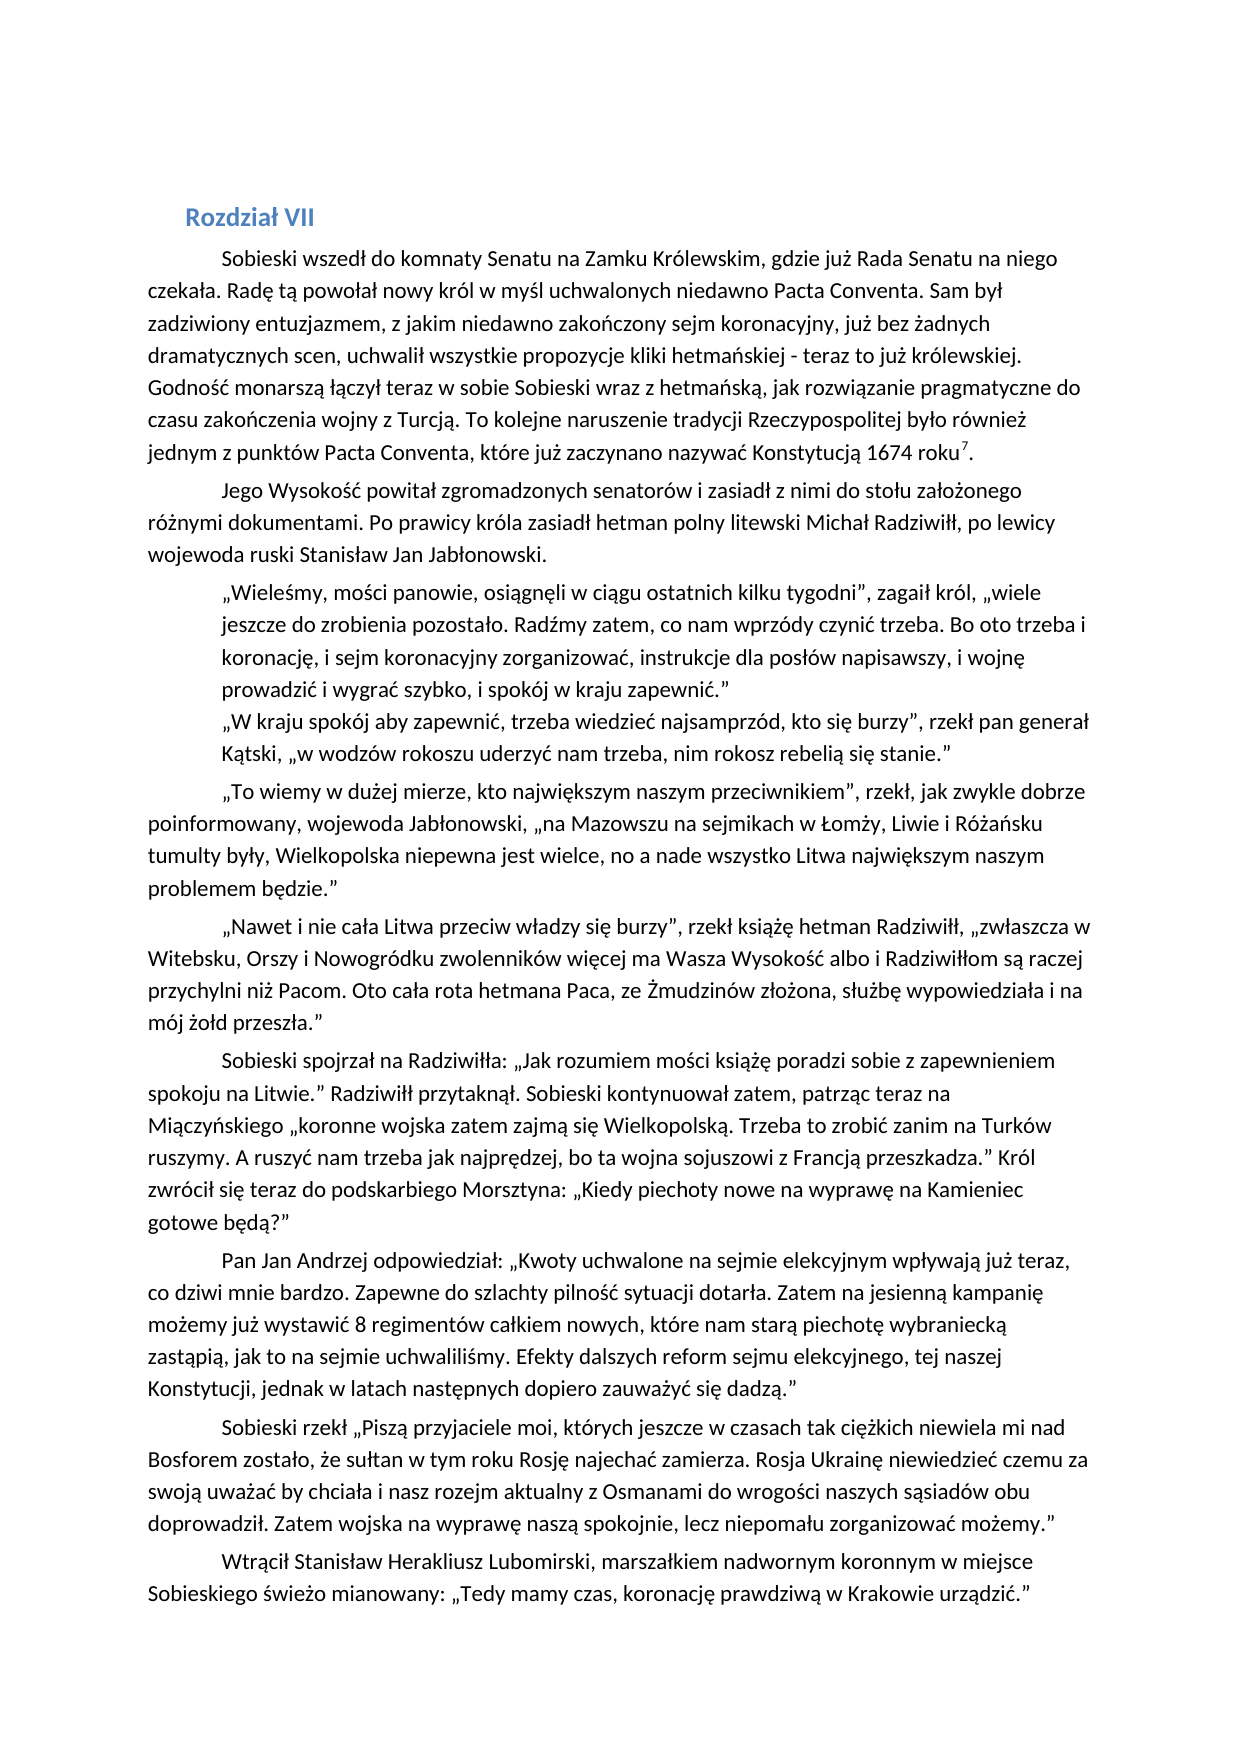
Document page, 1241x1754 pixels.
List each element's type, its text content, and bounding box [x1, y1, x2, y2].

text Sobieski rzekł „Piszą przyjaciele moi, których jeszcze w czasach tak ciężkich niewiela mi nad Bosforem zostało, że sułtan w tym roku Rosję najechać zamierza. Rosja Ukrainę niewiedzieć czemu za swoją uważać by chciała i nasz rozejm aktualny z Osmanami do wrogości naszych sąsiadów obu doprowadził. Zatem wojska na wyprawę naszą spokojnie, lecz niepomału zorganizować możemy.” [148, 1413, 1093, 1537]
text „W kraju spokój aby zapewnić, trzeba wiedzieć najsamprzód, kto się burzy”, rzekł pan generał Kątski, „w wodzów rokoszu uderzyć nam trzeba, nim rokosz rebelią się stanie.” [221, 707, 1093, 767]
text Pan Jan Andrzej odpowiedział: „Kwoty uchwalone na sejmie elekcyjnym wpływają już teraz, co dziwi mnie bardzo. Zapewne do szlachty pilność sytuacji dotarła. Zatem na jesienną kampanię możemy już wystawić 8 regimentów całkiem nowych, które nam starą piechotę wybraniecką zastąpią, jak to na sejmie uchwaliliśmy. Efekty dalszych reform sejmu elekcyjnego, tej naszej Konstytucji, jednak w latach następnych dopiero zauważyć się dadzą.” [148, 1246, 1093, 1402]
text „Nawet i nie cała Litwa przeciw władzy się burzy”, rzekł książę hetman Radziwiłł, „zwłaszcza w Witebsku, Orszy i Nowogródku zwolenników więcej ma Wasza Wysokość albo i Radziwiłłom są raczej przychylni niż Pacom. Oto cała rota hetmana Paca, ze Żmudzinów złożona, służbę wypowiedziała i na mój żołd przeszła.” [148, 912, 1093, 1037]
text Sobieski wszedł do komnaty Senatu na Zamku Królewskim, gdzie już Rada Senatu na niego czekała. Radę tą powołał nowy król w myśl uchwalonych niedawno Pacta Conventa. Sam był zadziwiony entuzjazmem, z jakim niedawno zakończony sejm koronacyjny, już bez żadnych dramatycznych scen, uchwalił wszystkie propozycje kliki hetmańskiej - teraz to już królewskiej. Godność monarszą łączył teraz w sobie Sobieski wraz z hetmańską, jak rozwiązanie pragmatyczne do czasu zakończenia wojny z Turcją. To kolejne naruszenie tradycji Rzeczypospolitej było również jednym z punktów Pacta Conventa, które już zaczynano nazywać Konstytucją 1674 roku. [148, 244, 1093, 466]
text „To wiemy w dużej mierze, kto największym naszym przeciwnikiem”, rzekł, jak zwykle dobrze poinformowany, wojewoda Jabłonowski, „na Mazowszu na sejmikach w Łomży, Liwie i Różańsku tumulty były, Wielkopolska niepewna jest wielce, no a nade wszystko Litwa największym naszym problemem będzie.” [148, 777, 1093, 902]
text Jego Wysokość powitał zgromadzonych senatorów i zasiadł z nimi do stołu założonego różnymi dokumentami. Po prawicy króla zasiadł hetman polny litewski Michał Radziwiłł, po lewicy wojewoda ruski Stanisław Jan Jabłonowski. [148, 476, 1093, 568]
text Sobieski spojrzał na Radziwiłła: „Jak rozumiem mości książę poradzi sobie z zapewnieniem spokoju na Litwie.” Radziwiłł przytaknął. Sobieski kontynuował zatem, patrząc teraz na Miączyńskiego „koronne wojska zatem zajmą się Wielkopolską. Trzeba to zrobić zanim na Turków ruszymy. A ruszyć nam trzeba jak najprędzej, bo ta wojna sojuszowi z Francją przeszkadza.” Król zwrócił się teraz do podskarbiego Morsztyna: „Kiedy piechoty nowe na wyprawę na Kamieniec gotowe będą?” [148, 1047, 1093, 1236]
text „Wieleśmy, mości panowie, osiągnęli w ciągu ostatnich kilku tygodni”, zagaił król, „wiele jeszcze do zrobienia pozostało. Radźmy zatem, co nam wprzódy czynić trzeba. Bo oto trzeba i koronację, i sejm koronacyjny zorganizować, instrukcje dla posłów napisawszy, i wojnę prowadzić i wygrać szybko, i spokój w kraju zapewnić.” [221, 578, 1093, 703]
text Wtrącił Stanisław Herakliusz Lubomirski, marszałkiem nadwornym koronnym w miejsce Sobieskiego świeżo mianowany: „Tedy mamy czas, koronację prawdziwą w Krakowie urządzić.” [148, 1547, 1093, 1607]
